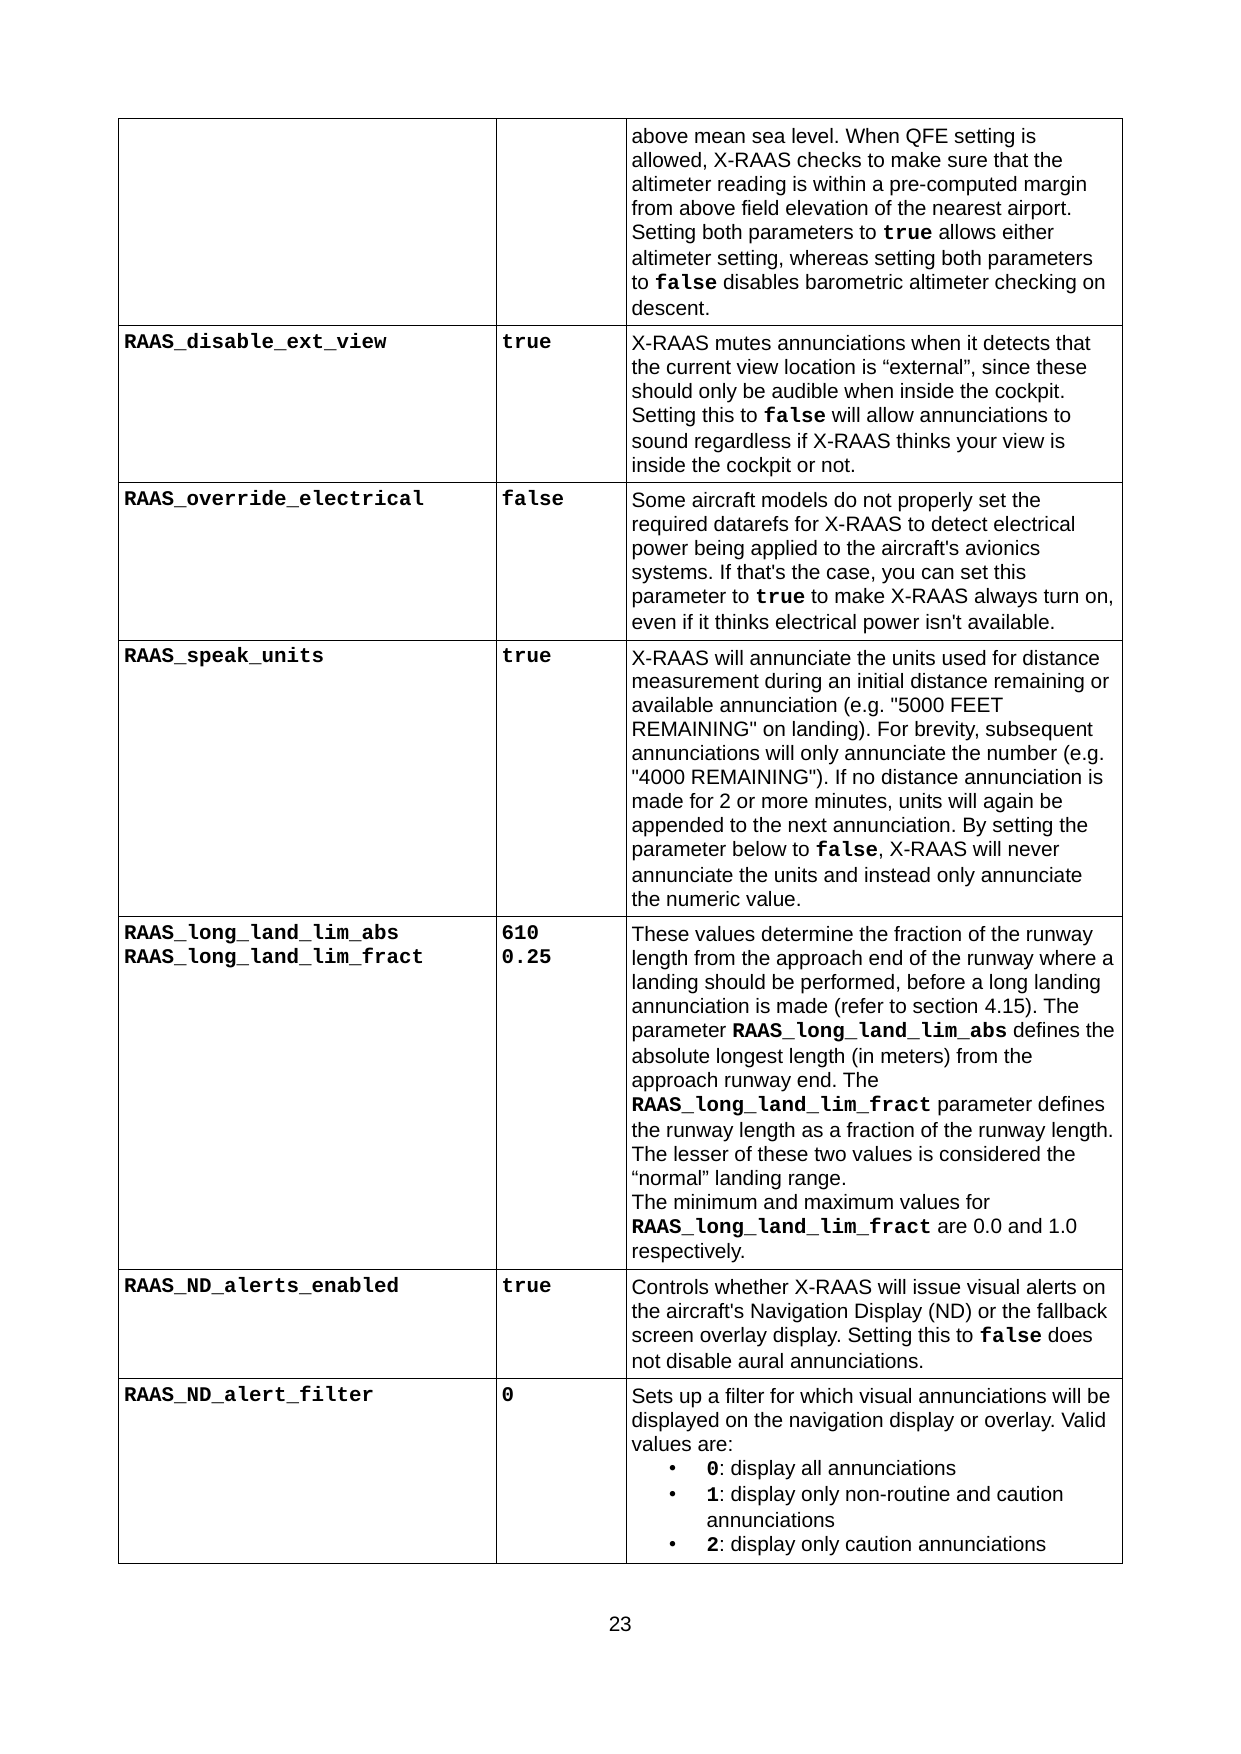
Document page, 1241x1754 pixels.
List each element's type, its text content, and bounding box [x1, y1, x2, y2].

table_cell RAAS_ND_alerts_enabled [119, 1270, 496, 1378]
table_cell Sets up a filter for which visual annunciations will be displayed on the navigation display or overlay. Valid values are: 0: display all annunciations 1: display only non-routine and caution annunciations 2: display only caution annunciations [627, 1379, 1122, 1563]
table_cell [119, 119, 496, 325]
table_cell above mean sea level. When QFE setting is allowed, X-RAAS checks to make sure that the altimeter reading is within a pre-computed margin from above field elevation of the nearest airport. Setting both parameters to true allows either altimeter setting, whereas setting both parameters to false disables barometric altimeter checking on descent. [627, 119, 1122, 325]
table_cell X-RAAS mutes annunciations when it detects that the current view location is “external”, since these should only be audible when inside the cockpit. Setting this to false will allow annunciations to sound regardless if X-RAAS thinks your view is inside the cockpit or not. [627, 326, 1122, 482]
table_cell X-RAAS will annunciate the units used for distance measurement during an initial distance remaining or available annunciation (e.g. "5000 FEET REMAINING" on landing). For brevity, subsequent annunciations will only annunciate the number (e.g. "4000 REMAINING"). If no distance annunciation is made for 2 or more minutes, units will again be appended to the next annunciation. By setting the parameter below to false, X-RAAS will never annunciate the units and instead only annunciate the numeric value. [627, 641, 1122, 916]
table_cell RAAS_override_electrical [119, 483, 496, 639]
table_cell false [497, 483, 626, 639]
table_cell true [497, 1270, 626, 1378]
table_cell RAAS_long_land_lim_abs RAAS_long_land_lim_fract [119, 917, 496, 1269]
table_cell RAAS_speak_units [119, 641, 496, 916]
table_cell These values determine the fraction of the runway length from the approach end of the runway where a landing should be performed, before a long landing annunciation is made (refer to section 4.15). The parameter RAAS_long_land_lim_abs defines the absolute longest length (in meters) from the approach runway end. The RAAS_long_land_lim_fract parameter defines the runway length as a fraction of the runway length. The lesser of these two values is considered the “normal” landing range. The minimum and maximum values for RAAS_long_land_lim_fract are 0.0 and 1.0 respectively. [627, 917, 1122, 1269]
table_cell [497, 119, 626, 325]
table_cell 0 [497, 1379, 626, 1563]
table_cell RAAS_ND_alert_filter [119, 1379, 496, 1563]
table_cell RAAS_disable_ext_view [119, 326, 496, 482]
table_cell true [497, 326, 626, 482]
table_cell Controls whether X-RAAS will issue visual alerts on the aircraft's Navigation Display (ND) or the fallback screen overlay display. Setting this to false does not disable aural annunciations. [627, 1270, 1122, 1378]
table_cell true [497, 641, 626, 916]
table_cell Some aircraft models do not properly set the required datarefs for X-RAAS to detect electrical power being applied to the aircraft's avionics systems. If that's the case, you can set this parameter to true to make X-RAAS always turn on, even if it thinks electrical power isn't available. [627, 483, 1122, 639]
table_cell 610 0.25 [497, 917, 626, 1269]
